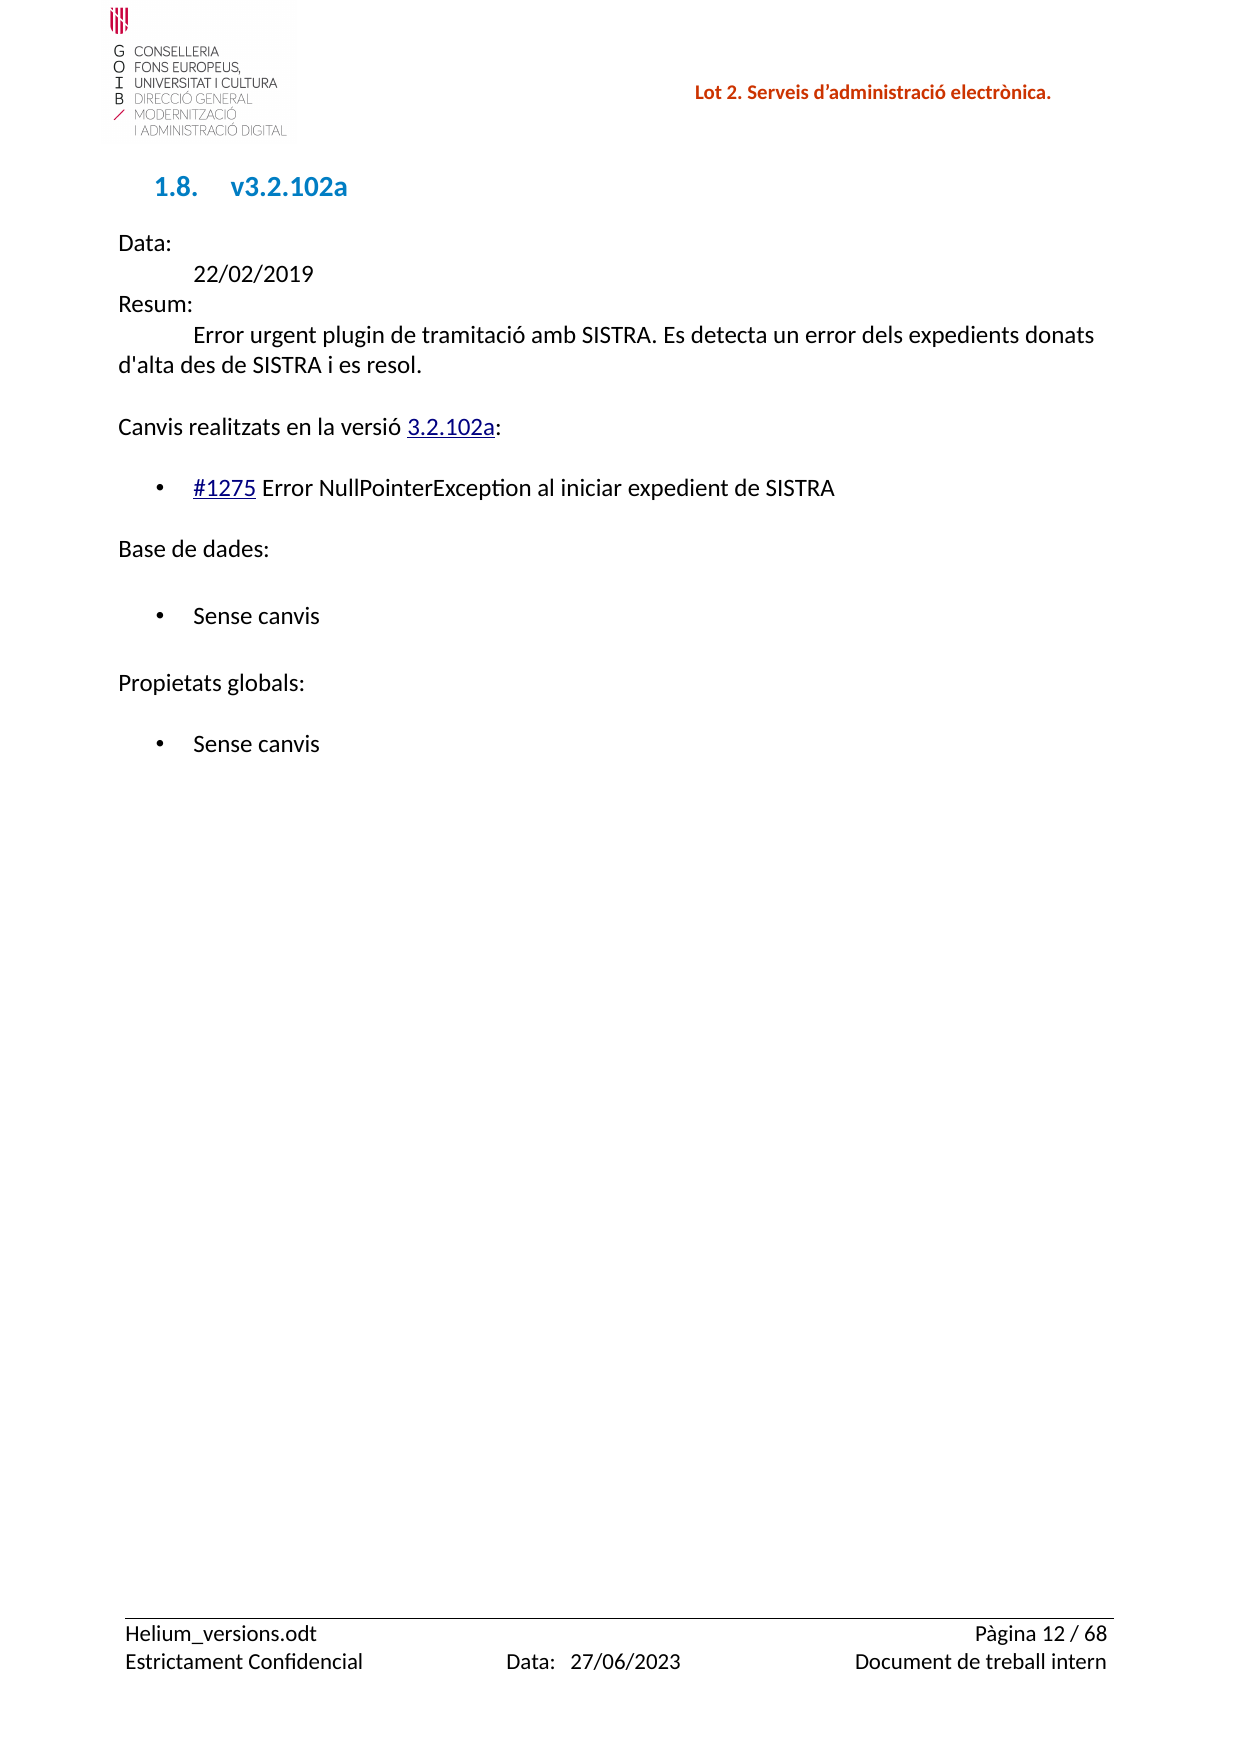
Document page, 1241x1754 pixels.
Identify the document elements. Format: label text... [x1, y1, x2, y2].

text Error urgent plugin de tramitació amb SISTRA. Es detecta un error dels expedients donats d'alta des de SISTRA i es resol. [118, 319, 1122, 380]
list #1275 Error NullPointerException al iniciar expedient de SISTRA [156, 472, 1122, 502]
text Base de dades: [118, 533, 1122, 563]
text Propietats globals: [118, 667, 1122, 697]
picture [100, 0, 297, 144]
list Sense canvis [156, 728, 1122, 758]
text 22/02/2019 [118, 258, 1122, 289]
text Canvis realitzats en la versió 3.2.102a: [118, 411, 1122, 441]
text Data: [118, 228, 1122, 258]
text Resum: [118, 289, 1122, 319]
list Sense canvis [156, 600, 1122, 630]
subtitle v3.2.102a [153, 168, 1122, 204]
